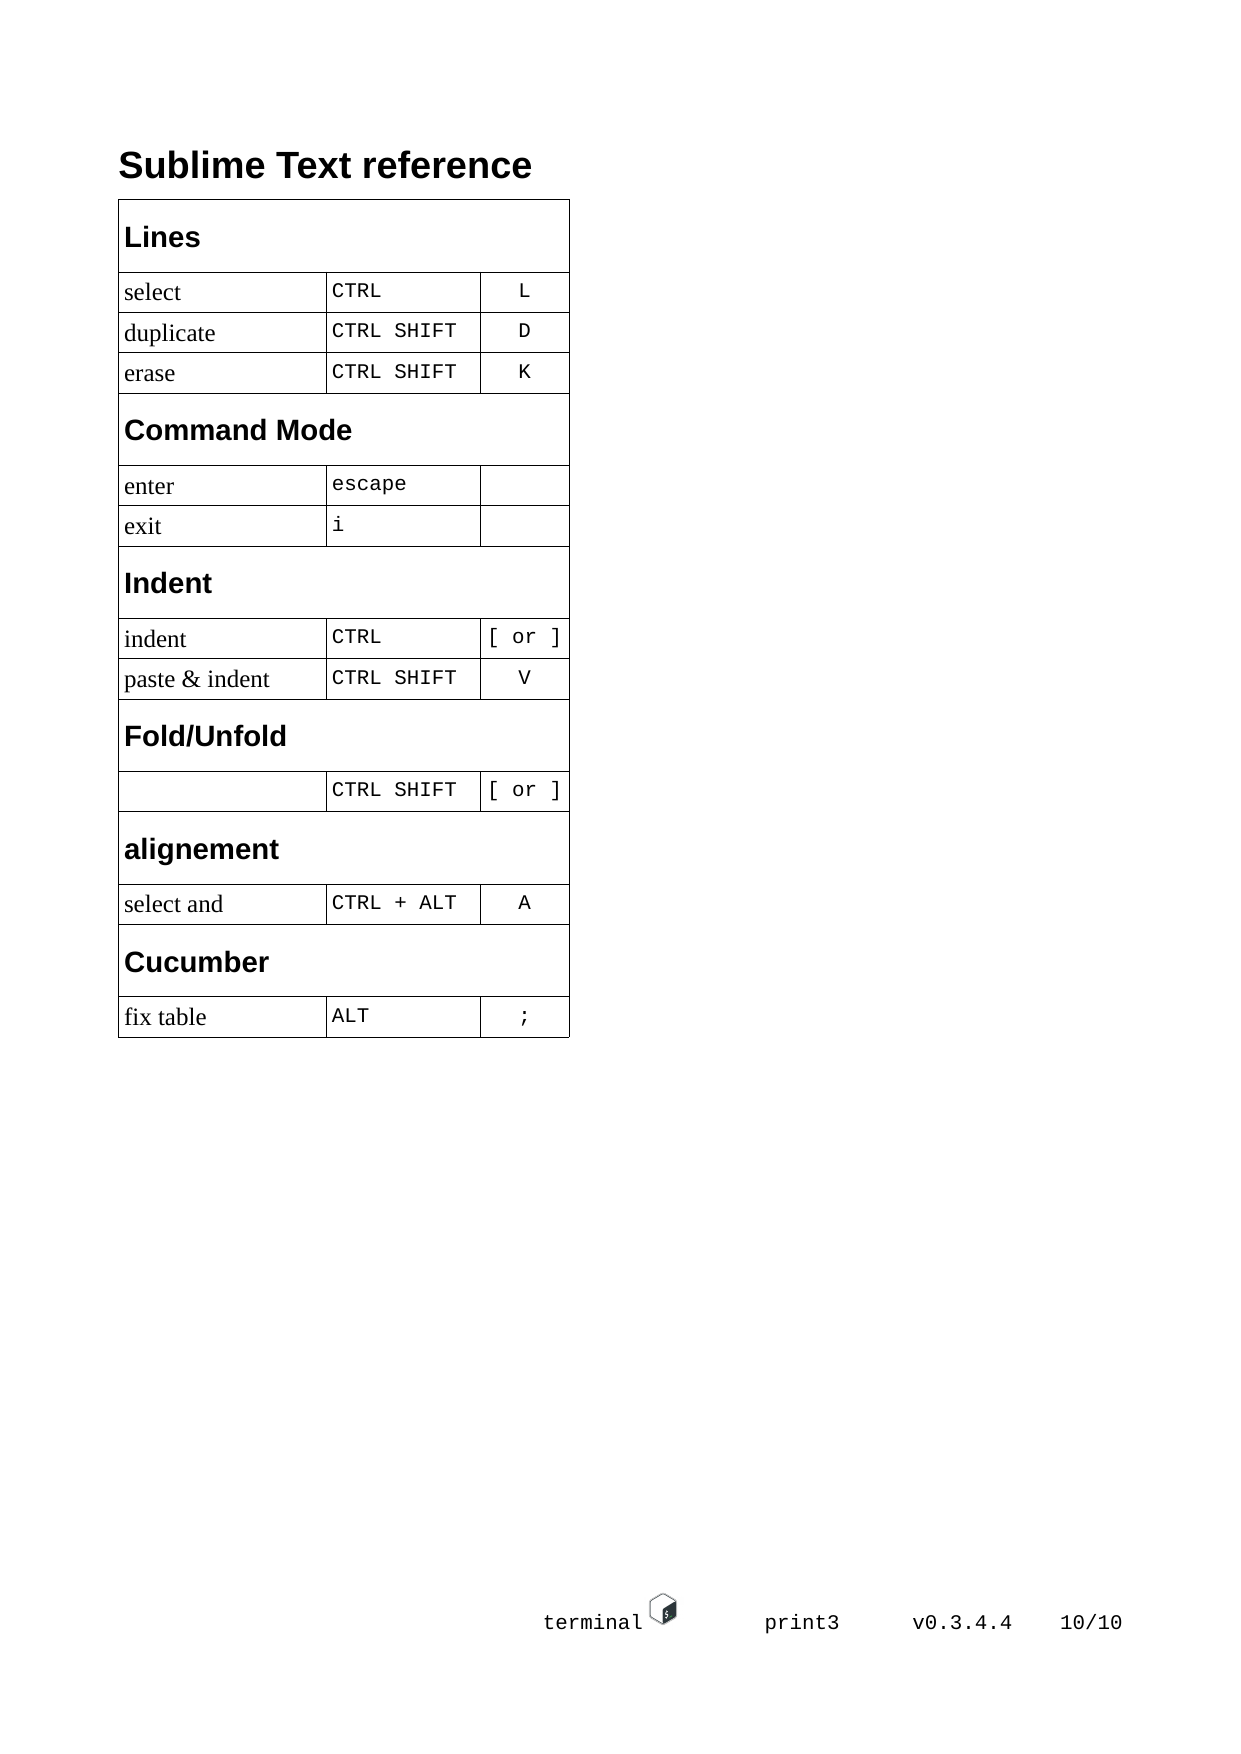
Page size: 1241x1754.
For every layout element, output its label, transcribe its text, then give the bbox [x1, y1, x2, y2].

subtitle Sublime Text reference [118, 143, 591, 187]
table_cell CTRL + ALT [327, 885, 480, 924]
table_cell Indent [119, 547, 569, 618]
table_cell fix table [119, 997, 326, 1037]
table_cell Command Mode [119, 394, 569, 465]
table_cell [ or ] [481, 619, 569, 658]
table_cell [481, 506, 569, 546]
table_cell duplicate [119, 313, 326, 352]
table_cell CTRL [327, 273, 480, 312]
table_cell ALT [327, 997, 480, 1037]
table_cell erase [119, 353, 326, 393]
table_cell K [481, 353, 569, 393]
table_cell CTRL SHIFT [327, 772, 480, 811]
table_cell V [481, 659, 569, 699]
table_cell CTRL SHIFT [327, 659, 480, 699]
table_cell D [481, 313, 569, 352]
table_cell CTRL SHIFT [327, 313, 480, 352]
table_cell i [327, 506, 480, 546]
table_cell escape [327, 466, 480, 505]
table_cell enter [119, 466, 326, 505]
table_cell [481, 466, 569, 505]
table_cell indent [119, 619, 326, 658]
table_cell Fold/Unfold [119, 700, 569, 771]
table_cell L [481, 273, 569, 312]
table_cell Cucumber [119, 925, 569, 996]
table_cell ; [481, 997, 569, 1037]
table_cell select and [119, 885, 326, 924]
table_cell alignement [119, 812, 569, 884]
table_cell paste & indent [119, 659, 326, 699]
picture [642, 1588, 684, 1630]
table_cell select [119, 273, 326, 312]
table_cell A [481, 885, 569, 924]
table_cell CTRL SHIFT [327, 353, 480, 393]
table_header Lines [119, 200, 569, 272]
table_cell exit [119, 506, 326, 546]
table_cell [119, 772, 326, 811]
table_cell CTRL [327, 619, 480, 658]
table_cell [ or ] [481, 772, 569, 811]
